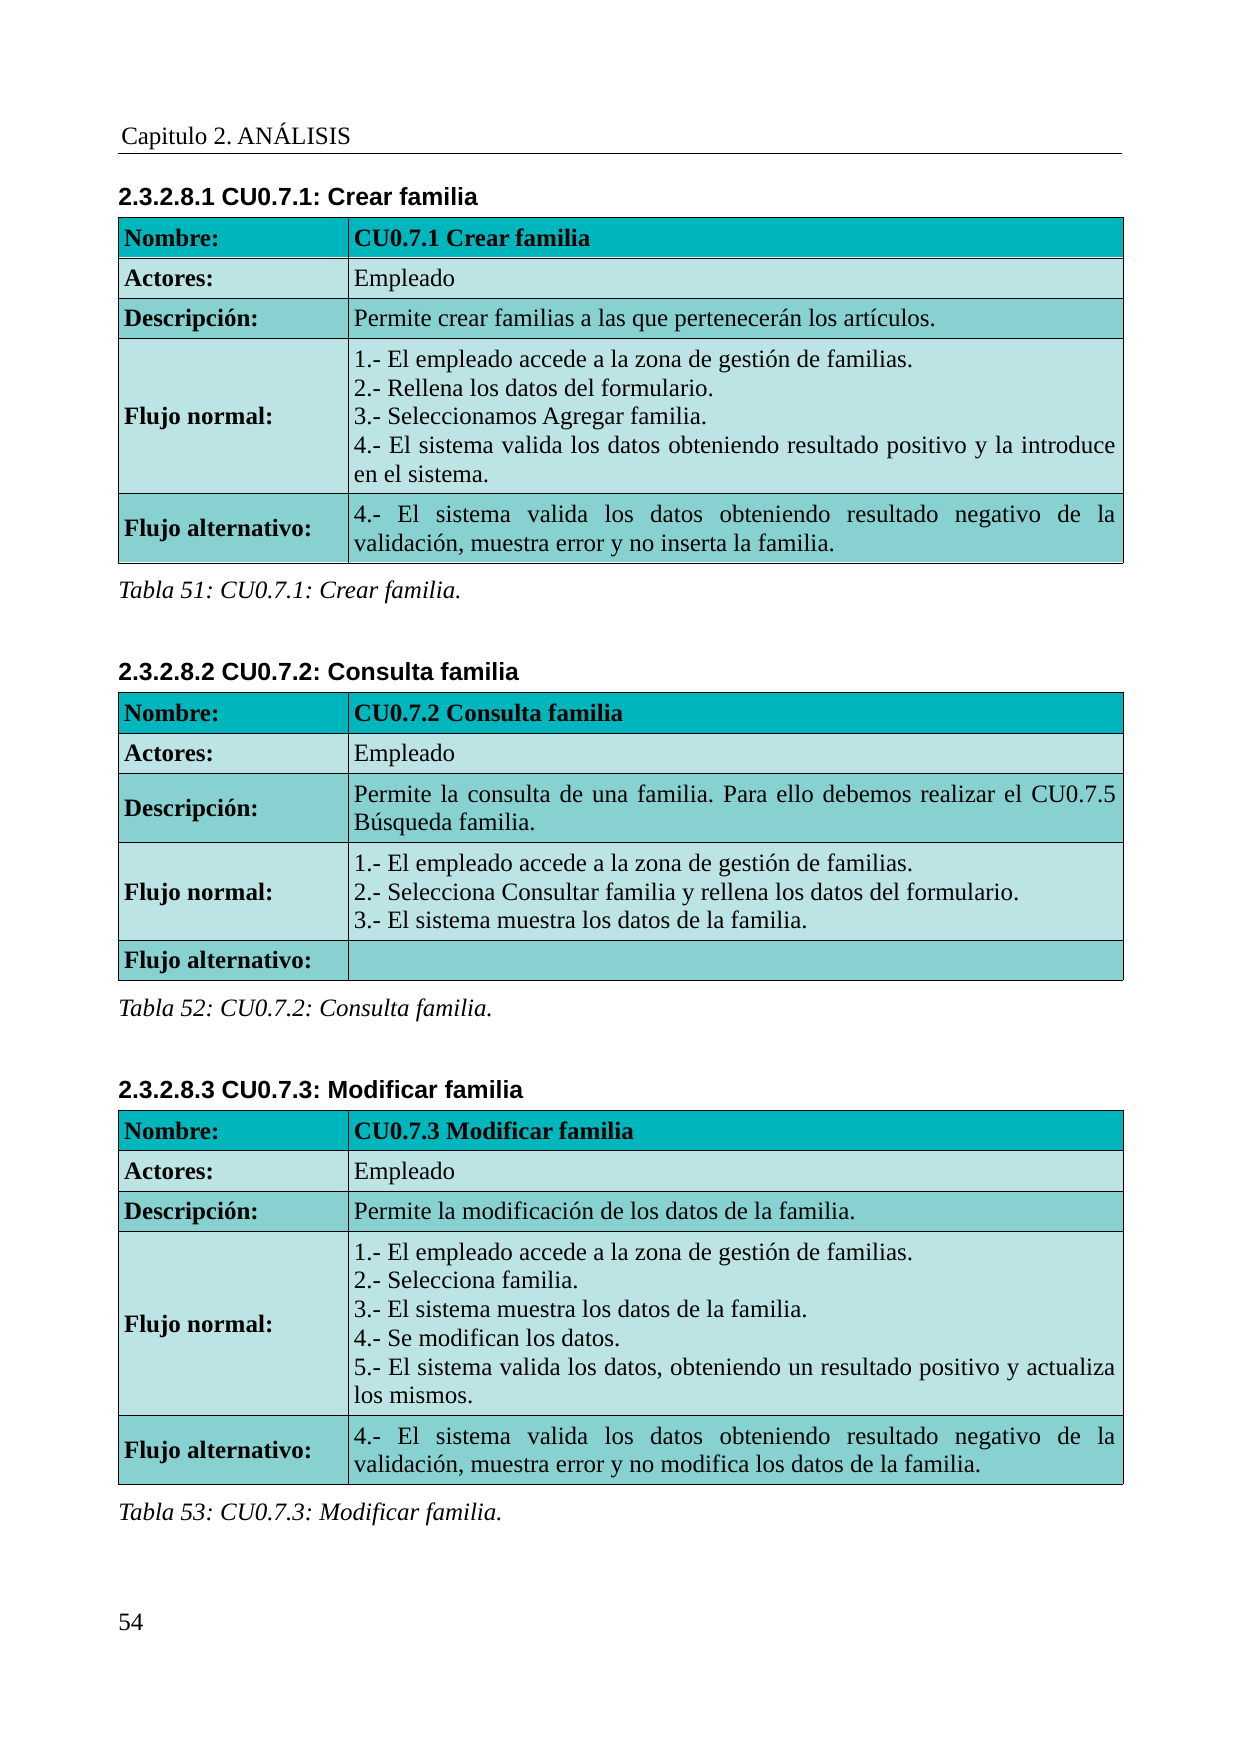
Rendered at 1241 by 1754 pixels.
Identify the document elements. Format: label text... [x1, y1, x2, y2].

table_cell Empleado [349, 259, 1123, 298]
table_cell Empleado [349, 1151, 1123, 1191]
text Tabla 52: CU0.7.2: Consulta familia. [118, 993, 1122, 1021]
table_cell 1.- El empleado accede a la zona de gestión de familias. 2.- Rellena los datos del formulario. 3.- Seleccionamos Agregar familia. 4.- El sistema valida los datos obteniendo resultado positivo y la introduce en el sistema. [349, 339, 1123, 493]
table_cell Actores: [119, 1151, 348, 1191]
subtitle 2.3.2.8.1 CU0.7.1: Crear familia [118, 182, 1122, 211]
table_cell Permite la consulta de una familia. Para ello debemos realizar el CU0.7.5 Búsqueda familia. [349, 774, 1123, 842]
table_cell Actores: [119, 259, 348, 298]
table_cell Flujo alternativo: [119, 494, 348, 562]
text Tabla 51: CU0.7.1: Crear familia. [118, 575, 1122, 604]
table_cell Flujo normal: [119, 843, 348, 940]
table_cell Empleado [349, 734, 1123, 773]
table_header Nombre: [119, 218, 348, 257]
table_cell Actores: [119, 734, 348, 773]
table_cell 1.- El empleado accede a la zona de gestión de familias. 2.- Selecciona Consultar familia y rellena los datos del formulario. 3.- El sistema muestra los datos de la familia. [349, 843, 1123, 940]
table_cell 1.- El empleado accede a la zona de gestión de familias. 2.- Selecciona familia. 3.- El sistema muestra los datos de la familia. 4.- Se modifican los datos. 5.- El sistema valida los datos, obteniendo un resultado positivo y actualiza los mismos. [349, 1232, 1123, 1415]
table_cell Descripción: [119, 1192, 348, 1231]
text Tabla 53: CU0.7.3: Modificar familia. [118, 1497, 1122, 1525]
subtitle 2.3.2.8.3 CU0.7.3: Modificar familia [118, 1075, 1122, 1104]
table_cell Flujo normal: [119, 339, 348, 493]
table_cell 4.- El sistema valida los datos obteniendo resultado negativo de la validación, muestra error y no inserta la familia. [349, 494, 1123, 562]
table_cell Permite crear familias a las que pertenecerán los artículos. [349, 299, 1123, 338]
table_header Nombre: [119, 693, 348, 733]
table_cell Flujo normal: [119, 1232, 348, 1415]
table_header CU0.7.3 Modificar familia [349, 1111, 1123, 1150]
table_cell Flujo alternativo: [119, 941, 348, 980]
table_cell Descripción: [119, 299, 348, 338]
table_header CU0.7.2 Consulta familia [349, 693, 1123, 733]
subtitle 2.3.2.8.2 CU0.7.2: Consulta familia [118, 657, 1122, 686]
table_cell Flujo alternativo: [119, 1416, 348, 1484]
table_header CU0.7.1 Crear familia [349, 218, 1123, 257]
table_cell Permite la modificación de los datos de la familia. [349, 1192, 1123, 1231]
table_header Nombre: [119, 1111, 348, 1150]
table_cell Descripción: [119, 774, 348, 842]
table_cell 4.- El sistema valida los datos obteniendo resultado negativo de la validación, muestra error y no modifica los datos de la familia. [349, 1416, 1123, 1484]
table_cell [349, 941, 1123, 980]
